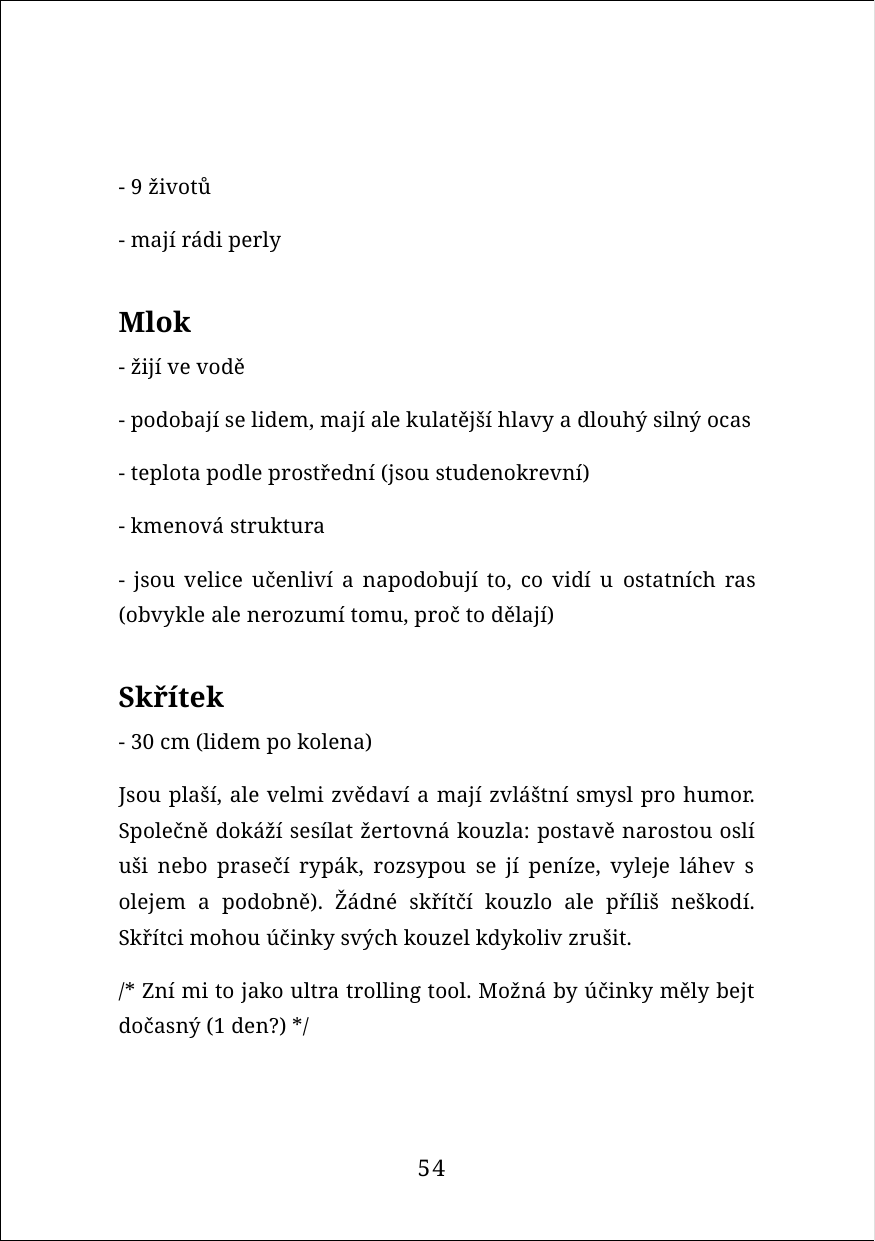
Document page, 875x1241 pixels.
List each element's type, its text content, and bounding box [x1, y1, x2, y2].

text - jsou velice učenliví a napodobují to, co vidí u ostatních ras (obvykle ale nerozumí tomu, proč to dělají) [118, 565, 756, 629]
text - 9 životů [118, 172, 756, 200]
text - mají rádi perly [118, 225, 756, 253]
subtitle Skřítek [118, 677, 756, 716]
text - žijí ve vodě [118, 352, 756, 380]
text - 30 cm (lidem po kolena) [118, 727, 756, 756]
text - teplota podle prostřední (jsou studenokrevní) [118, 458, 756, 487]
text - podobají se lidem, mají ale kulatější hlavy a dlouhý silný ocas [118, 405, 756, 434]
subtitle Mlok [118, 302, 756, 340]
text Jsou plaší, ale velmi zvědaví a mají zvláštní smysl pro humor. Společně dokáží sesílat žertovná kouzla: postavě narostou oslí uši nebo prasečí rypák, rozsypou se jí peníze, vyleje láhev s olejem a podobně). Žádné skřítčí kouzlo ale příliš neškodí. Skřítci mohou účinky svých kouzel kdykoliv zrušit. [118, 781, 756, 951]
text /* Zní mi to jako ultra trolling tool. Možná by účinky měly bejt dočasný (1 den?) */ [118, 976, 756, 1040]
text - kmenová struktura [118, 512, 756, 540]
